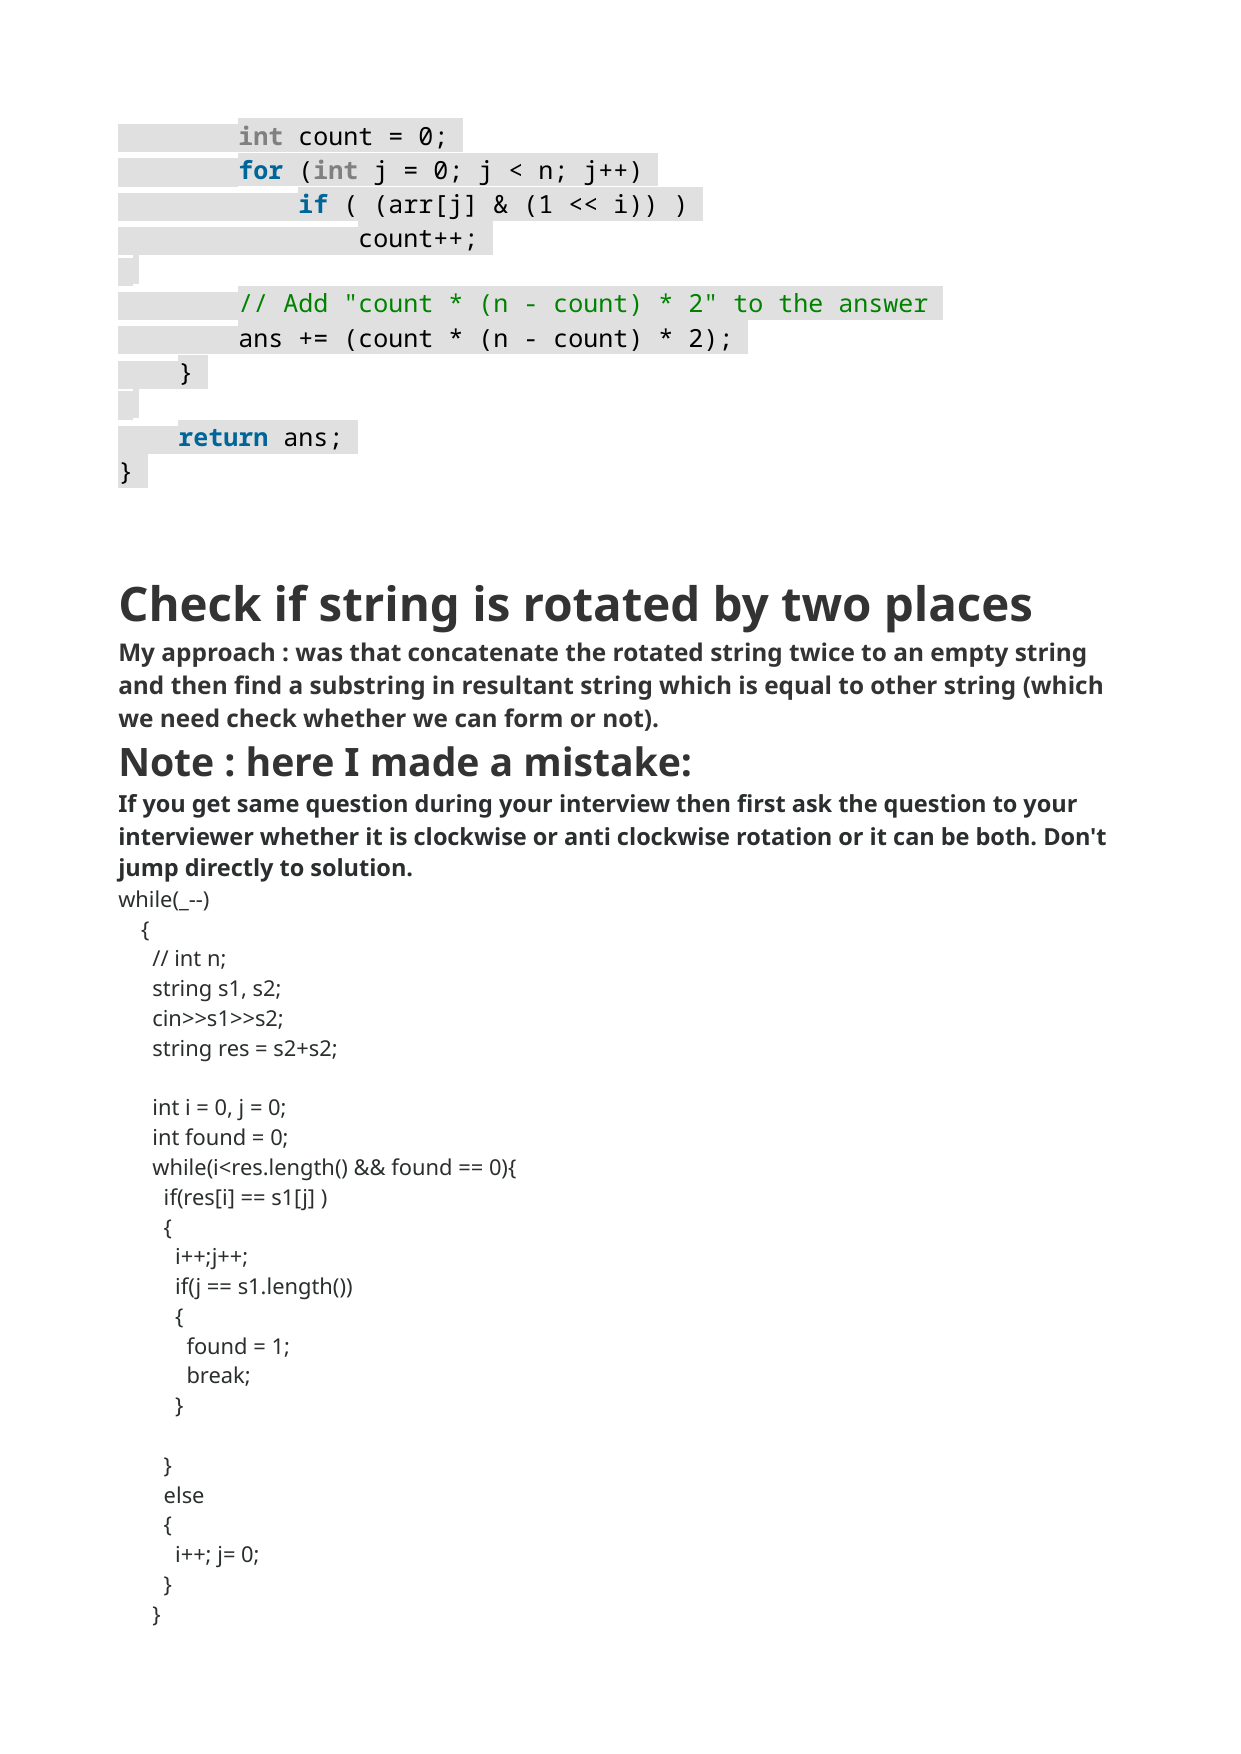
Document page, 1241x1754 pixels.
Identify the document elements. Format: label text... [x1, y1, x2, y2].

text if ( (arr[j] & (1 << i)) ) [118, 187, 1122, 221]
text return ans; [118, 420, 1122, 454]
text while(_--) [118, 884, 1122, 913]
text count++; [118, 221, 1122, 255]
text ans += (count * (n - count) * 2); [118, 320, 1122, 354]
text int found = 0; [118, 1122, 1122, 1152]
text for (int j = 0; j < n; j++) [118, 152, 1122, 187]
text Note : here I made a mistake: [118, 734, 1122, 788]
text int count = 0; [118, 118, 1122, 152]
text } [118, 1569, 1122, 1599]
text } [118, 1450, 1122, 1479]
text string res = s2+s2; [118, 1033, 1122, 1062]
text i++;j++; [118, 1241, 1122, 1271]
text { [118, 1509, 1122, 1539]
text { [118, 913, 1122, 943]
text string s1, s2; [118, 973, 1122, 1003]
text break; [118, 1360, 1122, 1390]
text // Add "count * (n - count) * 2" to the answer [118, 286, 1122, 320]
text while(i<res.length() && found == 0){ [118, 1152, 1122, 1182]
text found = 1; [118, 1331, 1122, 1360]
text int i = 0, j = 0; [118, 1092, 1122, 1122]
text else [118, 1479, 1122, 1509]
text // int n; [118, 943, 1122, 973]
text If you get same question during your interview then first ask the question to your interviewer whether it is clockwise or anti clockwise rotation or it can be both. Don't jump directly to solution. [118, 788, 1122, 884]
text if(res[i] == s1[j] ) [118, 1182, 1122, 1211]
text } [118, 1390, 1122, 1420]
text cin>>s1>>s2; [118, 1003, 1122, 1033]
text My approach : was that concatenate the rotated string twice to an empty string and then find a substring in resultant string which is equal to other string (which we need check whether we can form or not). [118, 635, 1122, 734]
text } [118, 354, 1122, 389]
text { [118, 1211, 1122, 1241]
text } [118, 454, 1122, 488]
text i++; j= 0; [118, 1539, 1122, 1569]
text { [118, 1301, 1122, 1331]
text if(j == s1.length()) [118, 1271, 1122, 1301]
text } [118, 1599, 1122, 1628]
text Check if string is rotated by two places [118, 570, 1122, 635]
